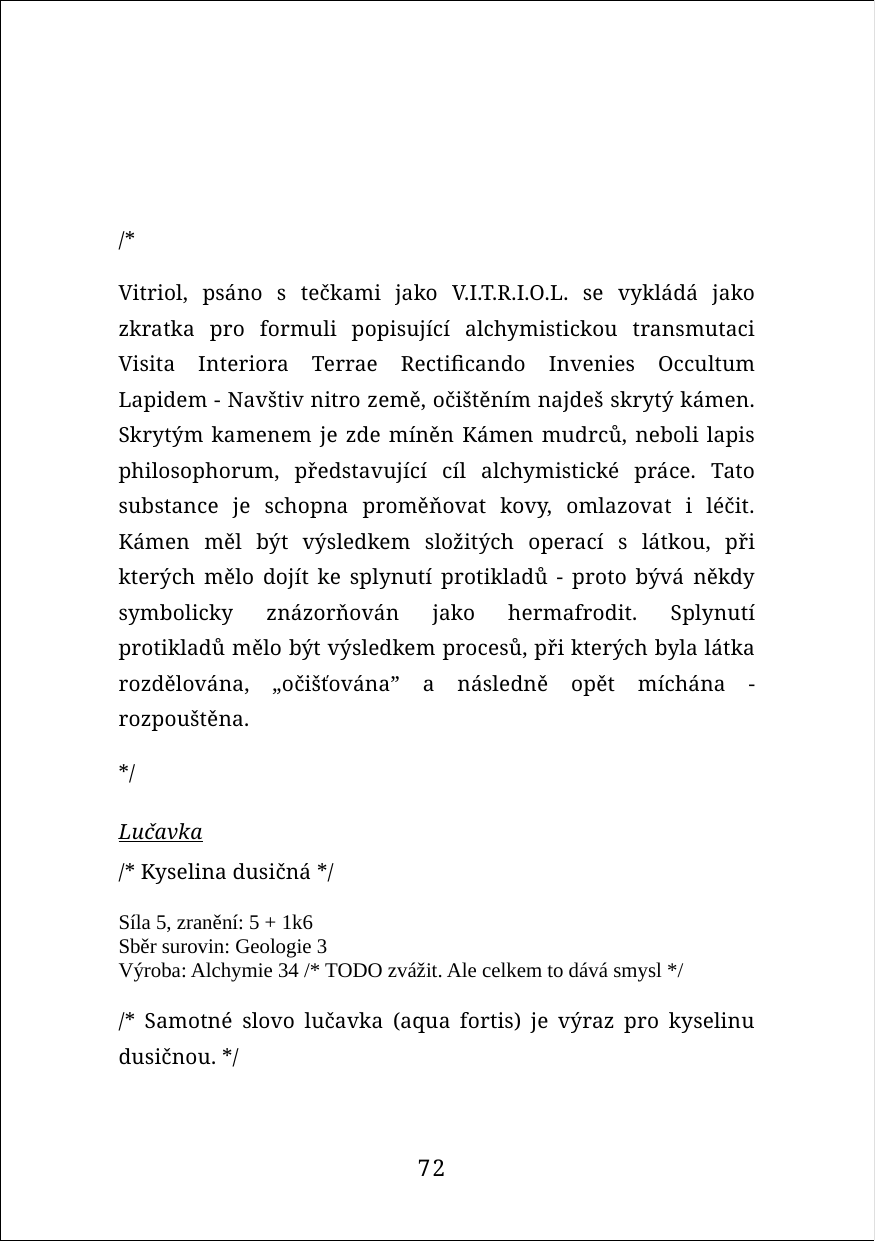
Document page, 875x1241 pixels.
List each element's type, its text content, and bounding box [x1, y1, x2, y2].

text Síla 5, zranění: 5 + 1k6 [118, 910, 756, 934]
text Vitriol, psáno s tečkami jako V.I.T.R.I.O.L. se vykládá jako zkratka pro formuli popisující alchymistickou transmutaci Visita Interiora Terrae Rectificando Invenies Occultum Lapidem - Navštiv nitro země, očištěním najdeš skrytý kámen. Skrytým kamenem je zde míněn Kámen mudrců, neboli lapis philosophorum, představující cíl alchymistické práce. Tato substance je schopna proměňovat kovy, omlazovat i léčit. Kámen měl být výsledkem složitých operací s látkou, při kterých mělo dojít ke splynutí protikladů - proto bývá někdy symbolicky znázorňován jako hermafrodit. Splynutí protikladů mělo být výsledkem procesů, při kterých byla látka rozdělována, „očišťována” a následně opět míchána - rozpouštěna. [118, 278, 756, 733]
text */ [118, 758, 756, 786]
text Sběr surovin: Geologie 3 [118, 934, 756, 958]
text /* [118, 225, 756, 253]
text Výroba: Alchymie 34 /* TODO zvážit. Ale celkem to dává smysl */ [118, 958, 756, 982]
text /* Kyselina dusičná */ [118, 857, 756, 886]
text /* Samotné slovo lučavka (aqua fortis) je výraz pro kyselinu dusičnou. */ [118, 1007, 756, 1071]
subtitle Lučavka [118, 817, 756, 845]
